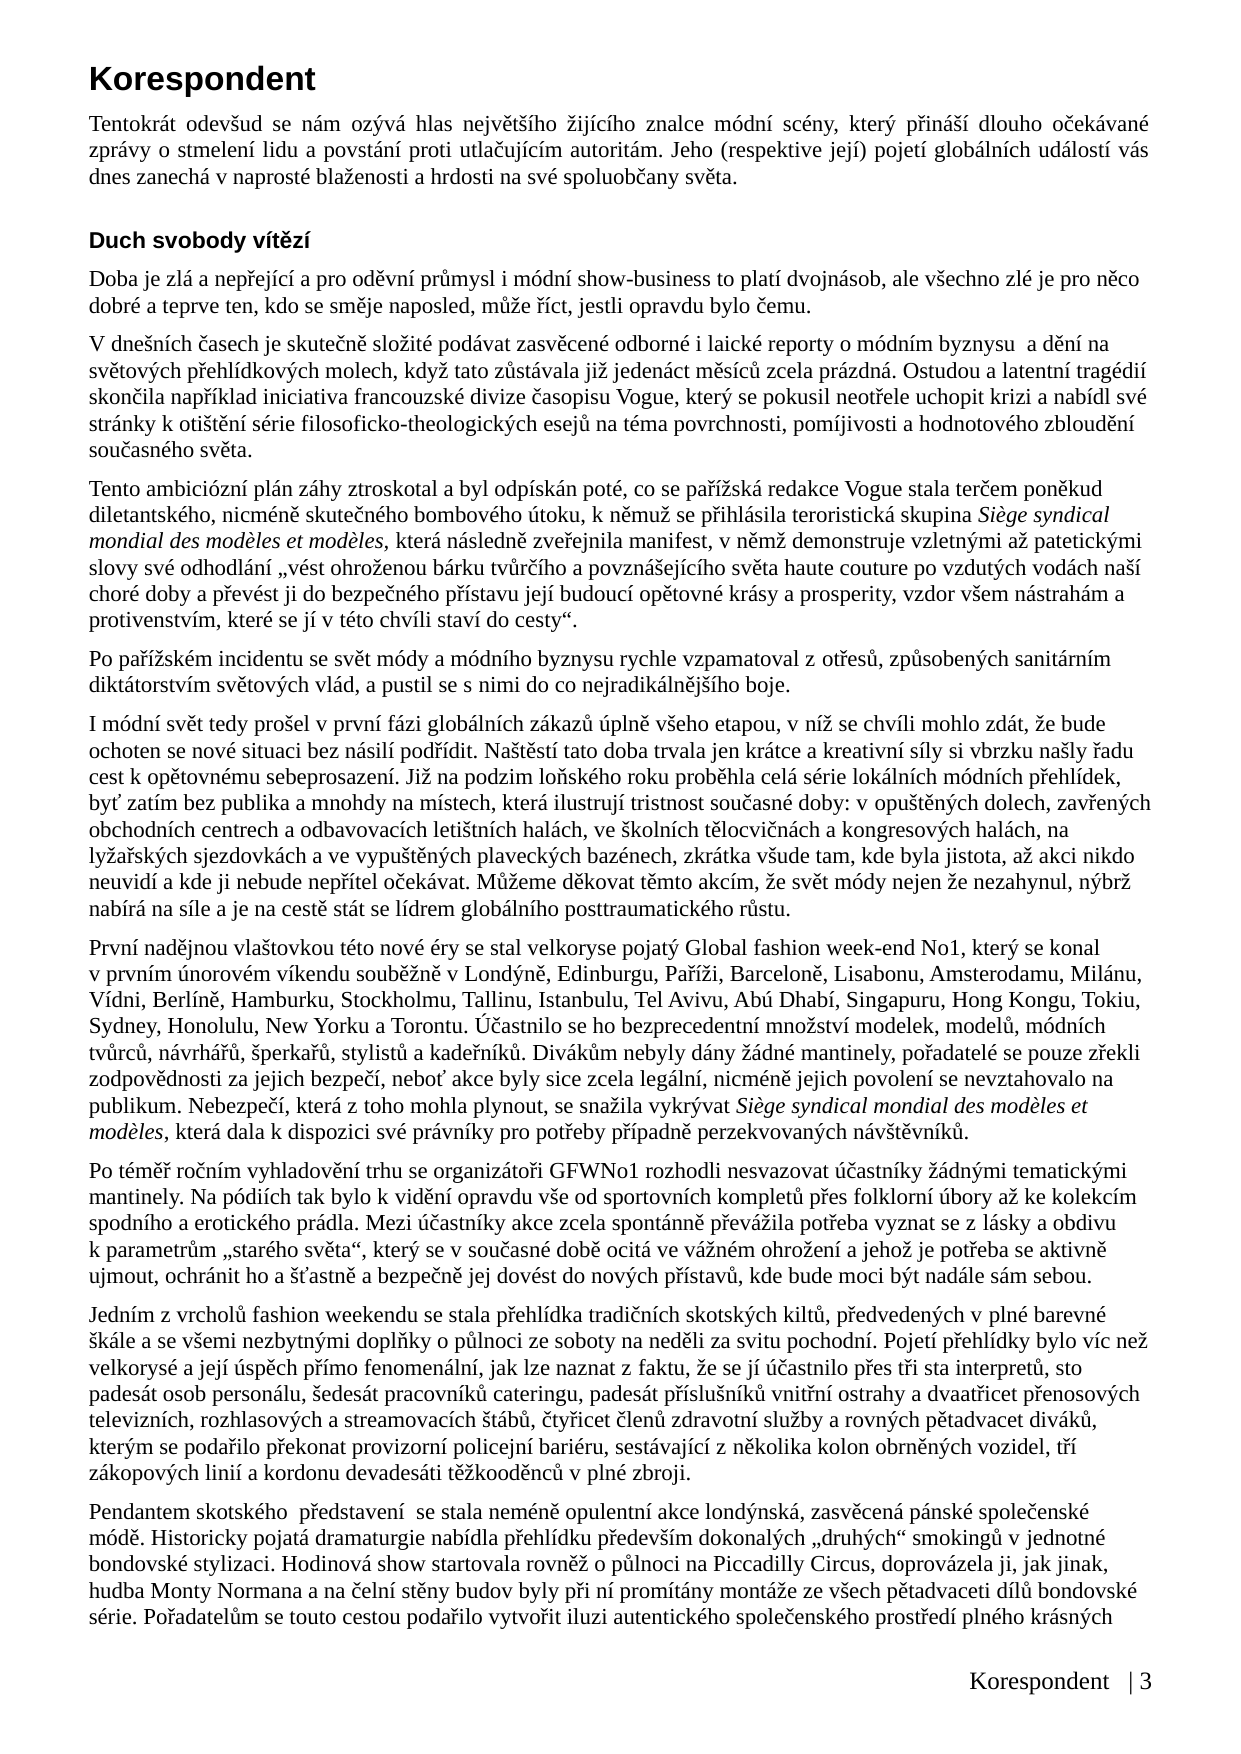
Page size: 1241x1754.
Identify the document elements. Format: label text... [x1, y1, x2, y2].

text I módní svět tedy prošel v první fázi globálních zákazů úplně všeho etapou, v níž se chvíli mohlo zdát, že bude ochoten se nové situaci bez násilí podřídit. Naštěstí tato doba trvala jen krátce a kreativní síly si vbrzku našly řadu cest k opětovnému sebeprosazení. Již na podzim loňského roku proběhla celá série lokálních módních přehlídek, byť zatím bez publika a mnohdy na místech, která ilustrují tristnost současné doby: v opuštěných dolech, zavřených obchodních centrech a odbavovacích letištních halách, ve školních tělocvičnách a kongresových halách, na lyžařských sjezdovkách a ve vypuštěných plaveckých bazénech, zkrátka všude tam, kde byla jistota, až akci nikdo neuvidí a kde ji nebude nepřítel očekávat. Můžeme děkovat těmto akcím, že svět módy nejen že nezahynul, nýbrž nabírá na síle a je na cestě stát se lídrem globálního posttraumatického růstu. [88, 710, 1152, 921]
text Po pařížském incidentu se svět módy a módního byznysu rychle vzpamatoval z otřesů, způsobených sanitárním diktátorstvím světových vlád, a pustil se s nimi do co nejradikálnějšího boje. [88, 645, 1152, 698]
text Tento ambiciózní plán záhy ztroskotal a byl odpískán poté, co se pařížská redakce Vogue stala terčem poněkud diletantského, nicméně skutečného bombového útoku, k němuž se přihlásila teroristická skupina Siège syndical mondial des modèles et modèles, která následně zveřejnila manifest, v němž demonstruje vzletnými až patetickými slovy své odhodlání „vést ohroženou bárku tvůrčího a povznášejícího světa haute couture po vzdutých vodách naší choré doby a převést ji do bezpečného přístavu její budoucí opětovné krásy a prosperity, vzdor všem nástrahám a protivenstvím, které se jí v této chvíli staví do cesty“. [88, 475, 1152, 633]
subtitle Korespondent [88, 59, 1152, 98]
text Po téměř ročním vyhladovění trhu se organizátoři GFWNo1 rozhodli nesvazovat účastníky žádnými tematickými mantinely. Na pódiích tak bylo k vidění opravdu vše od sportovních kompletů přes folklorní úbory až ke kolekcím spodního a erotického prádla. Mezi účastníky akce zcela spontánně převážila potřeba vyznat se z lásky a obdivu k parametrům „starého světa“, který se v současné době ocitá ve vážném ohrožení a jehož je potřeba se aktivně ujmout, ochránit ho a šťastně a bezpečně jej dovést do nových přístavů, kde bude moci být nadále sám sebou. [88, 1157, 1152, 1288]
text Pendantem skotského představení se stala neméně opulentní akce londýnská, zasvěcená pánské společenské módě. Historicky pojatá dramaturgie nabídla přehlídku především dokonalých „druhých“ smokingů v jednotné bondovské stylizaci. Hodinová show startovala rovněž o půlnoci na Piccadilly Circus, doprovázela ji, jak jinak, hudba Monty Normana a na čelní stěny budov byly při ní promítány montáže ze všech pětadvaceti dílů bondovské série. Pořadatelům se touto cestou podařilo vytvořit iluzi autentického společenského prostředí plného krásných [88, 1498, 1152, 1629]
text První nadějnou vlaštovkou této nové éry se stal velkoryse pojatý Global fashion week-end No1, který se konal v prvním únorovém víkendu souběžně v Londýně, Edinburgu, Paříži, Barceloně, Lisabonu, Amsterodamu, Milánu, Vídni, Berlíně, Hamburku, Stockholmu, Tallinu, Istanbulu, Tel Avivu, Abú Dhabí, Singapuru, Hong Kongu, Tokiu, Sydney, Honolulu, New Yorku a Torontu. Účastnilo se ho bezprecedentní množství modelek, modelů, módních tvůrců, návrhářů, šperkařů, stylistů a kadeřníků. Divákům nebyly dány žádné mantinely, pořadatelé se pouze zřekli zodpovědnosti za jejich bezpečí, neboť akce byly sice zcela legální, nicméně jejich povolení se nevztahovalo na publikum. Nebezpečí, která z toho mohla plynout, se snažila vykrývat Siège syndical mondial des modèles et modèles, která dala k dispozici své právníky pro potřeby případně perzekvovaných návštěvníků. [88, 933, 1152, 1144]
text Tentokrát odevšud se nám ozývá hlas největšího žijícího znalce módní scény, který přináší dlouho očekávané zprávy o stmelení lidu a povstání proti utlačujícím autoritám. Jeho (respektive její) pojetí globálních událostí vás dnes zanechá v naprosté blaženosti a hrdosti na své spoluobčany světa. [88, 110, 1152, 189]
text Duch svobody vítězí [88, 227, 1152, 253]
text Doba je zlá a nepřející a pro oděvní průmysl i módní show-business to platí dvojnásob, ale všechno zlé je pro něco dobré a teprve ten, kdo se směje naposled, může říct, jestli opravdu bylo čemu. [88, 265, 1152, 318]
text Jedním z vrcholů fashion weekendu se stala přehlídka tradičních skotských kiltů, předvedených v plné barevné škále a se všemi nezbytnými doplňky o půlnoci ze soboty na neděli za svitu pochodní. Pojetí přehlídky bylo víc než velkorysé a její úspěch přímo fenomenální, jak lze naznat z faktu, že se jí účastnilo přes tři sta interpretů, sto padesát osob personálu, šedesát pracovníků cateringu, padesát příslušníků vnitřní ostrahy a dvaatřicet přenosových televizních, rozhlasových a streamovacích štábů, čtyřicet členů zdravotní služby a rovných pětadvacet diváků, kterým se podařilo překonat provizorní policejní bariéru, sestávající z několika kolon obrněných vozidel, tří zákopových linií a kordonu devadesáti těžkooděnců v plné zbroji. [88, 1301, 1152, 1485]
text V dnešních časech je skutečně složité podávat zasvěcené odborné i laické reporty o módním byznysu a dění na světových přehlídkových molech, když tato zůstávala již jedenáct měsíců zcela prázdná. Ostudou a latentní tragédií skončila například iniciativa francouzské divize časopisu Vogue, který se pokusil neotřele uchopit krizi a nabídl své stránky k otištění série filosoficko-theologických esejů na téma povrchnosti, pomíjivosti a hodnotového zbloudění současného světa. [88, 331, 1152, 462]
